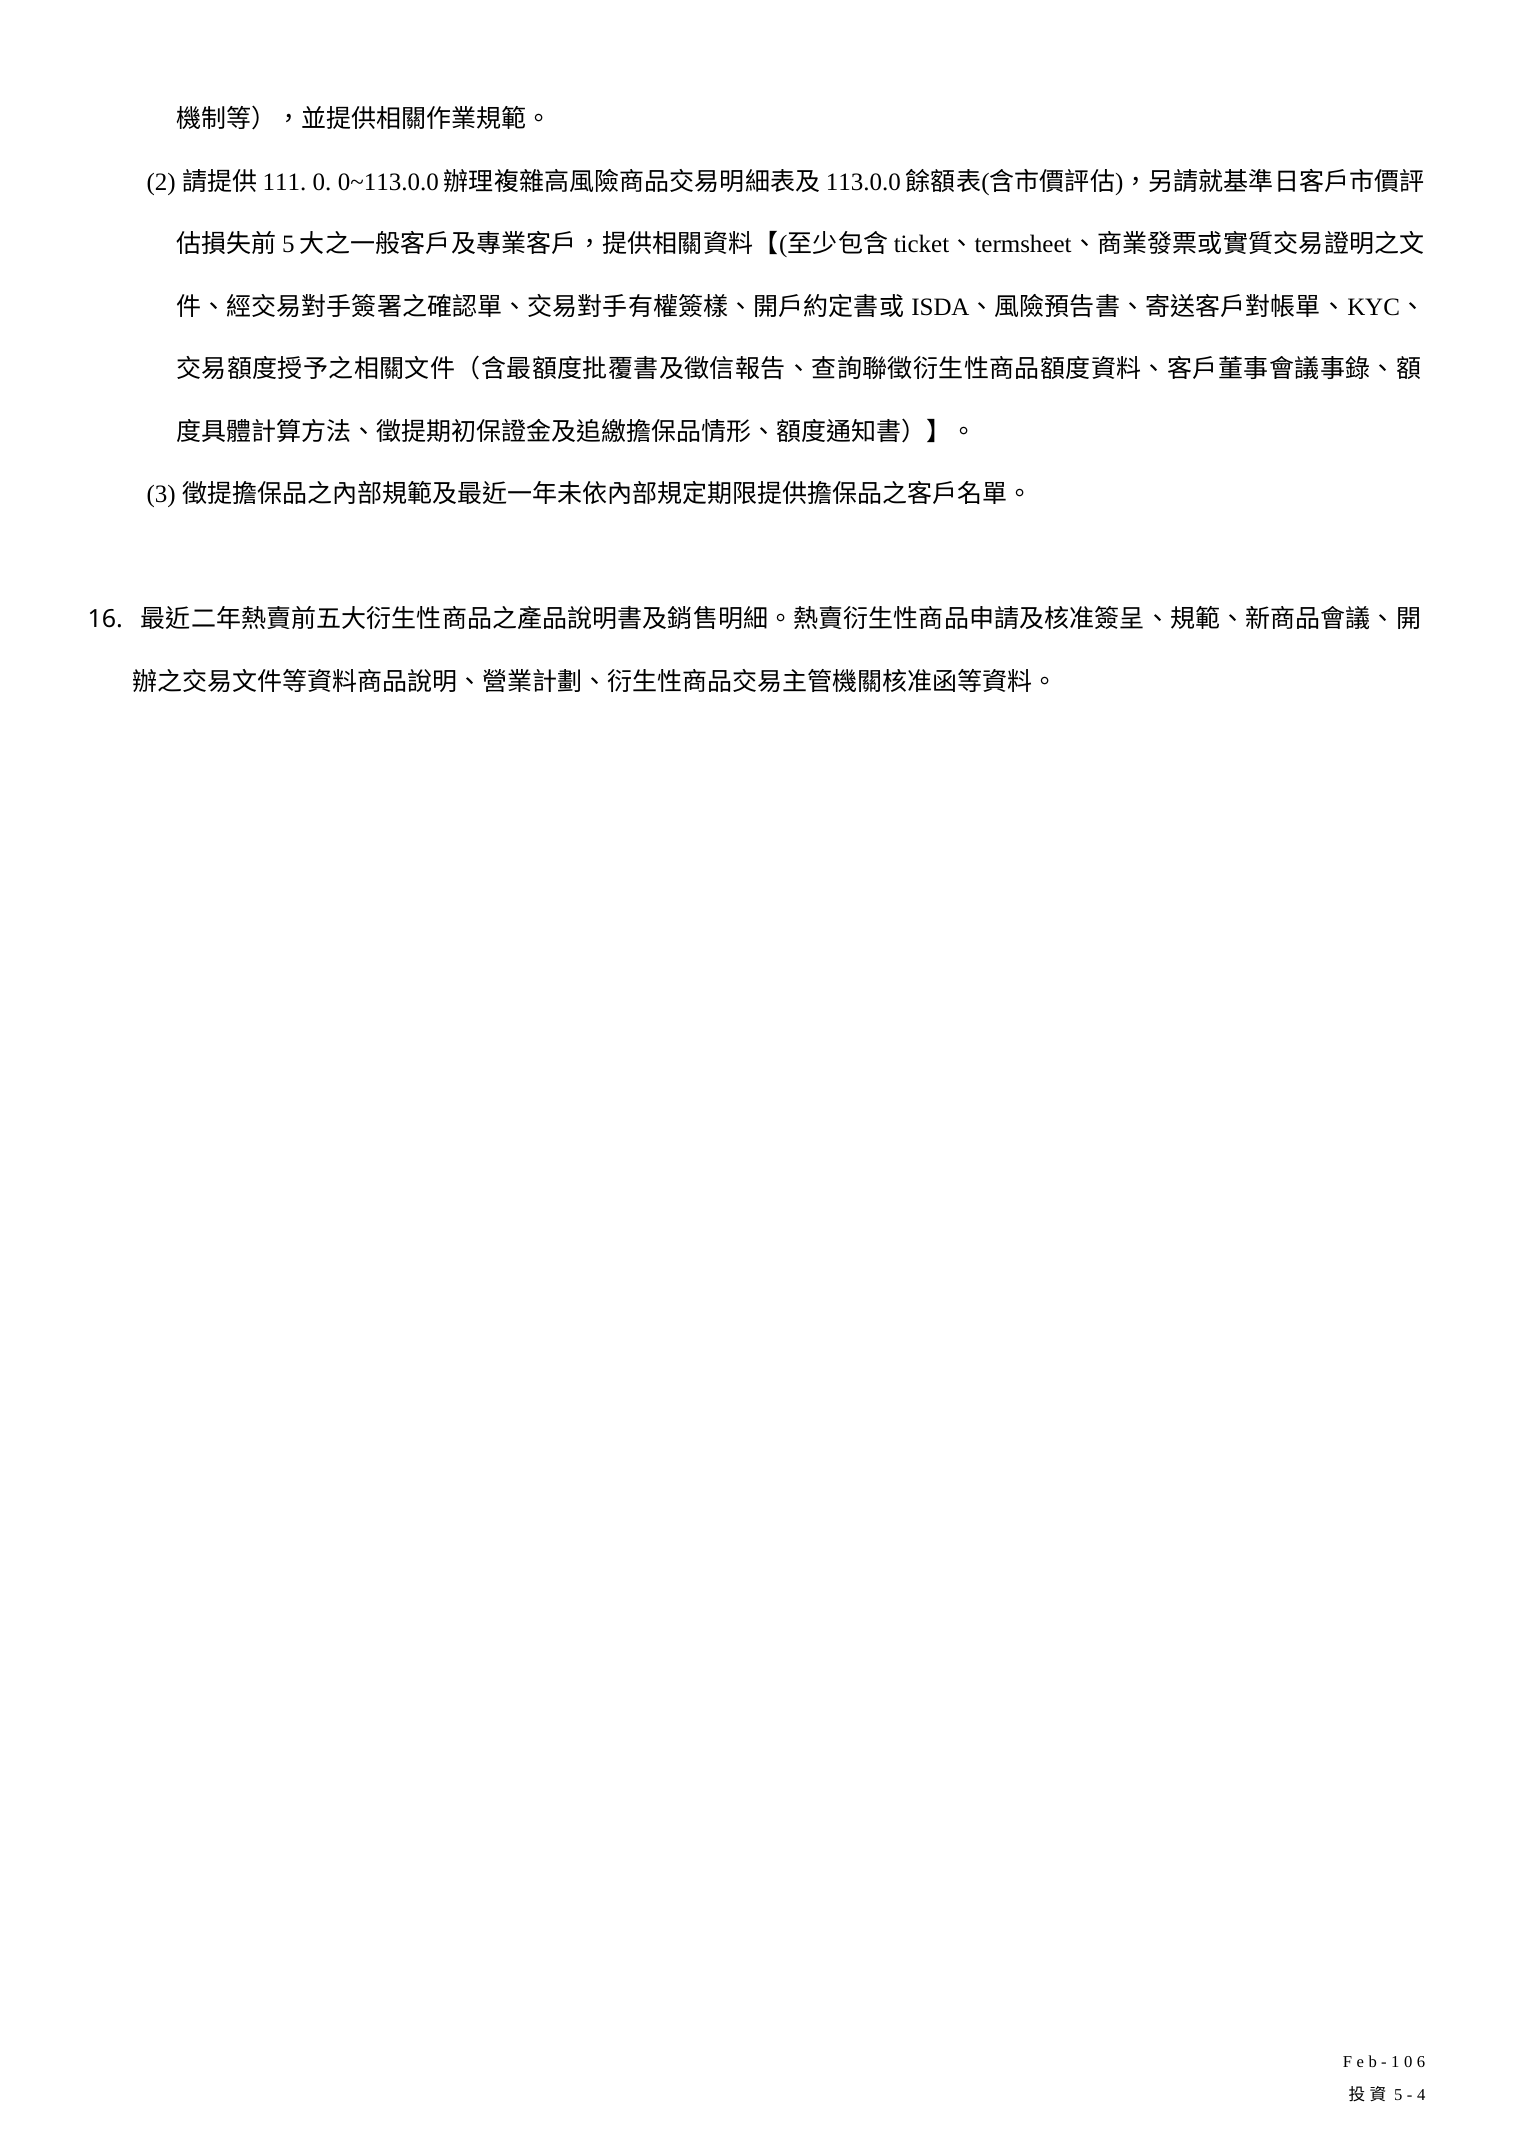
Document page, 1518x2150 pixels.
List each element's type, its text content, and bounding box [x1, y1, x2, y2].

text (3) 徵提擔保品之內部規範及最近一年未依內部規定期限提供擔保品之客戶名單。 [146, 450, 1425, 512]
text 機制等），並提供相關作業規範。 [146, 75, 1425, 137]
text 16. 最近二年熱賣前五大衍生性商品之產品說明書及銷售明細。熱賣衍生性商品申請及核准簽呈、規範、新商品會議、開辦之交易文件等資料商品說明、營業計劃、衍生性商品交易主管機關核准函等資料。 [87, 575, 1425, 700]
text (2) 請提供111. 0. 0~113.0.0辦理複雜高風險商品交易明細表及113.0.0餘額表(含市價評估)，另請就基準日客戶市價評估損失前5大之一般客戶及專業客戶，提供相關資料【(至少包含ticket、termsheet、商業發票或實質交易證明之文件、經交易對手簽署之確認單、交易對手有權簽樣、開戶約定書或ISDA、風險預告書、寄送客戶對帳單、KYC、交易額度授予之相關文件（含最額度批覆書及徵信報告、查詢聯徵衍生性商品額度資料、客戶董事會議事錄、額度具體計算方法、徵提期初保證金及追繳擔保品情形、額度通知書）】。 [146, 137, 1425, 450]
